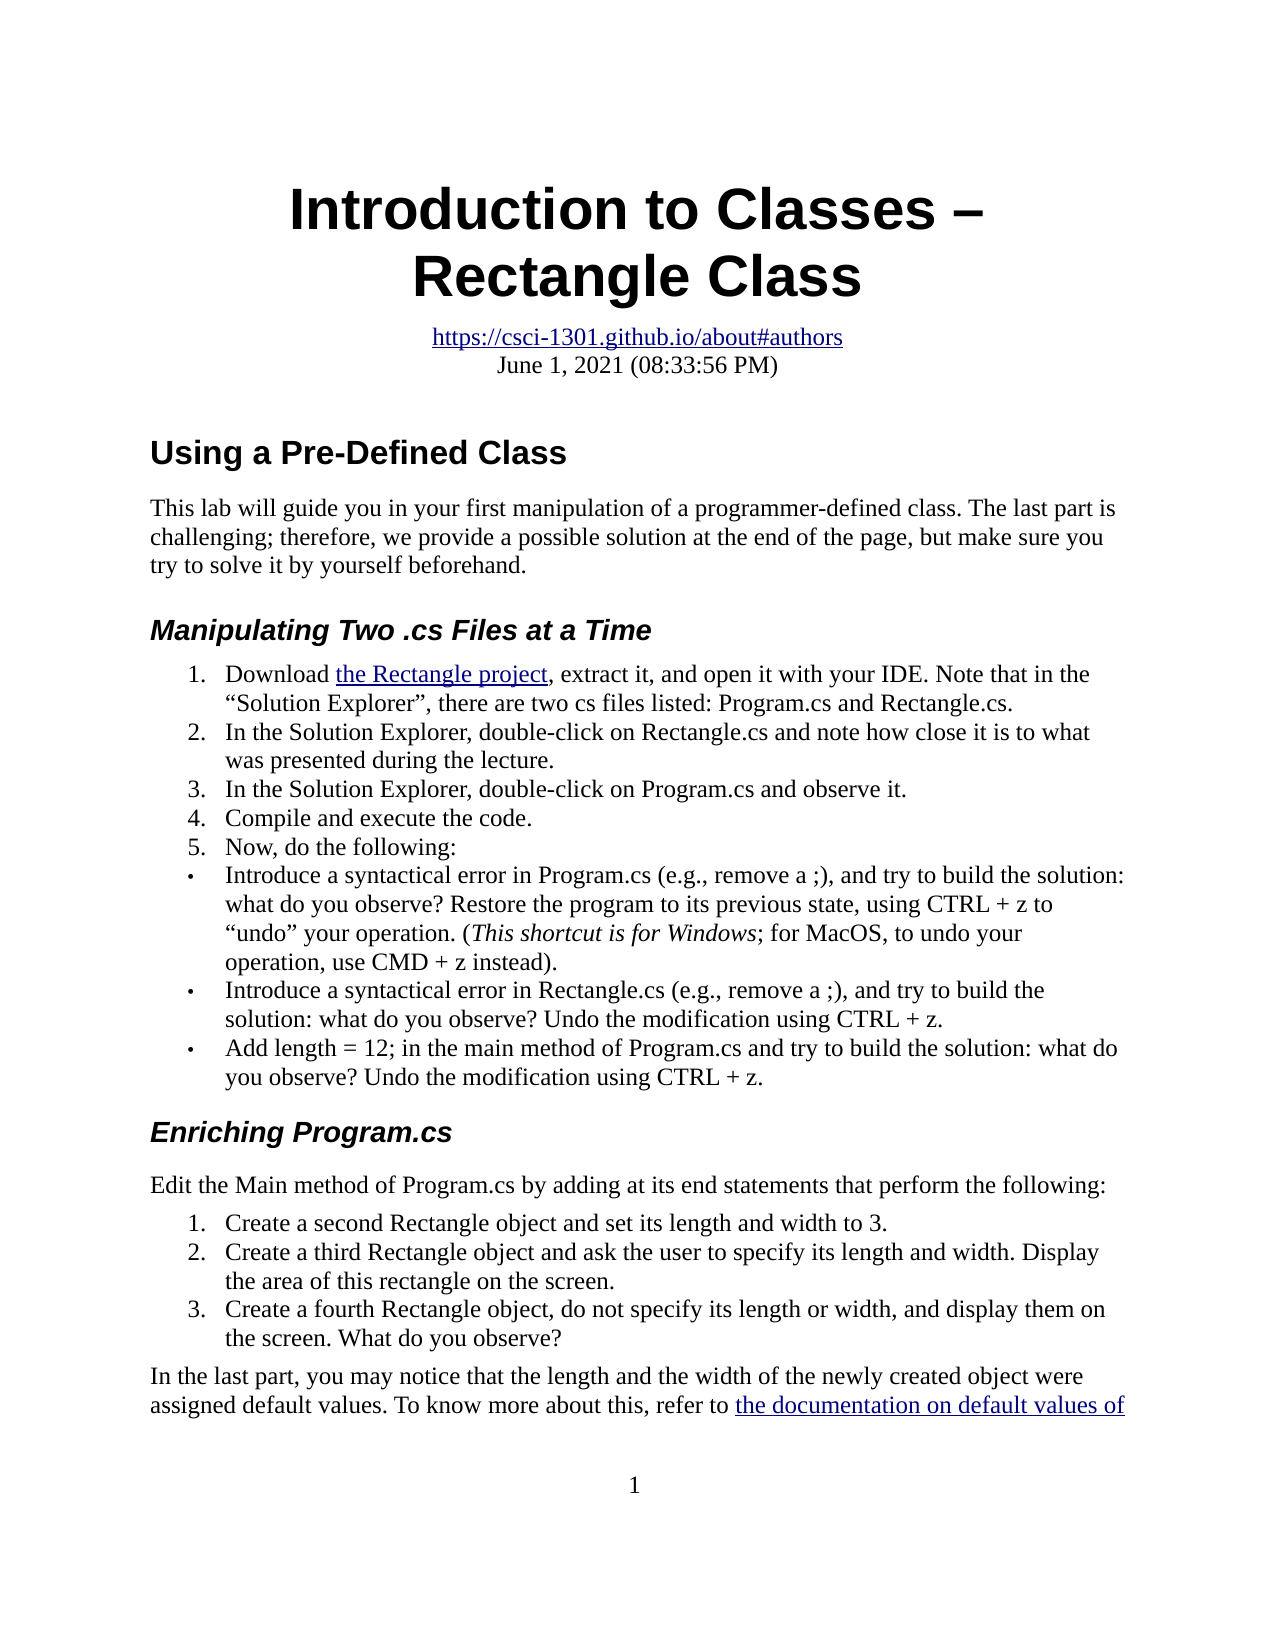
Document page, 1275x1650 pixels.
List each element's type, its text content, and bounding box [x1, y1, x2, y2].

text In the last part, you may notice that the length and the width of the newly created object were assigned default values. To know more about this, refer to the documentation on default values of [150, 1361, 1125, 1418]
text Edit the Main method of Program.cs by adding at its end statements that perform the following: [150, 1171, 1125, 1199]
subtitle Enriching Program.cs [150, 1116, 1125, 1149]
list In the Solution Explorer, double-click on Program.cs and observe it. [187, 774, 1125, 803]
text This lab will guide you in your first manipulation of a programmer-defined class. The last part is challenging; therefore, we provide a possible solution at the end of the page, but make sure you try to solve it by yourself beforehand. [150, 493, 1125, 579]
list Add length = 12; in the main method of Program.cs and try to build the solution: what do you observe? Undo the modification using CTRL + z. [187, 1033, 1125, 1091]
list Introduce a syntactical error in Program.cs (e.g., remove a ;), and try to build the solution: what do you observe? Restore the program to its previous state, using CTRL + z to “undo” your operation. (This shortcut is for Windows; for MacOS, to undo your operation, use CMD + z instead). [187, 861, 1125, 976]
text https://csci-1301.github.io/about#authors [150, 322, 1125, 350]
list Introduce a syntactical error in Rectangle.cs (e.g., remove a ;), and try to build the solution: what do you observe? Undo the modification using CTRL + z. [187, 976, 1125, 1033]
list Create a second Rectangle object and set its length and width to 3. [187, 1208, 1125, 1237]
text June 1, 2021 (08:33:56 PM) [150, 350, 1125, 379]
list In the Solution Explorer, double-click on Rectangle.cs and note how close it is to what was presented during the lecture. [187, 717, 1125, 774]
list Compile and execute the code. [187, 803, 1125, 832]
title Introduction to Classes – Rectangle Class [150, 175, 1125, 309]
list Create a fourth Rectangle object, do not specify its length or width, and display them on the screen. What do you observe? [187, 1294, 1125, 1352]
list Create a third Rectangle object and ask the user to specify its length and width. Display the area of this rectangle on the screen. [187, 1237, 1125, 1294]
list Now, do the following: [187, 832, 1125, 861]
list Download the Rectangle project, extract it, and open it with your IDE. Note that in the “Solution Explorer”, there are two cs files listed: Program.cs and Rectangle.cs. [187, 659, 1125, 717]
subtitle Manipulating Two .cs Files at a Time [150, 613, 1125, 647]
subtitle Using a Pre-Defined Class [150, 433, 1125, 472]
